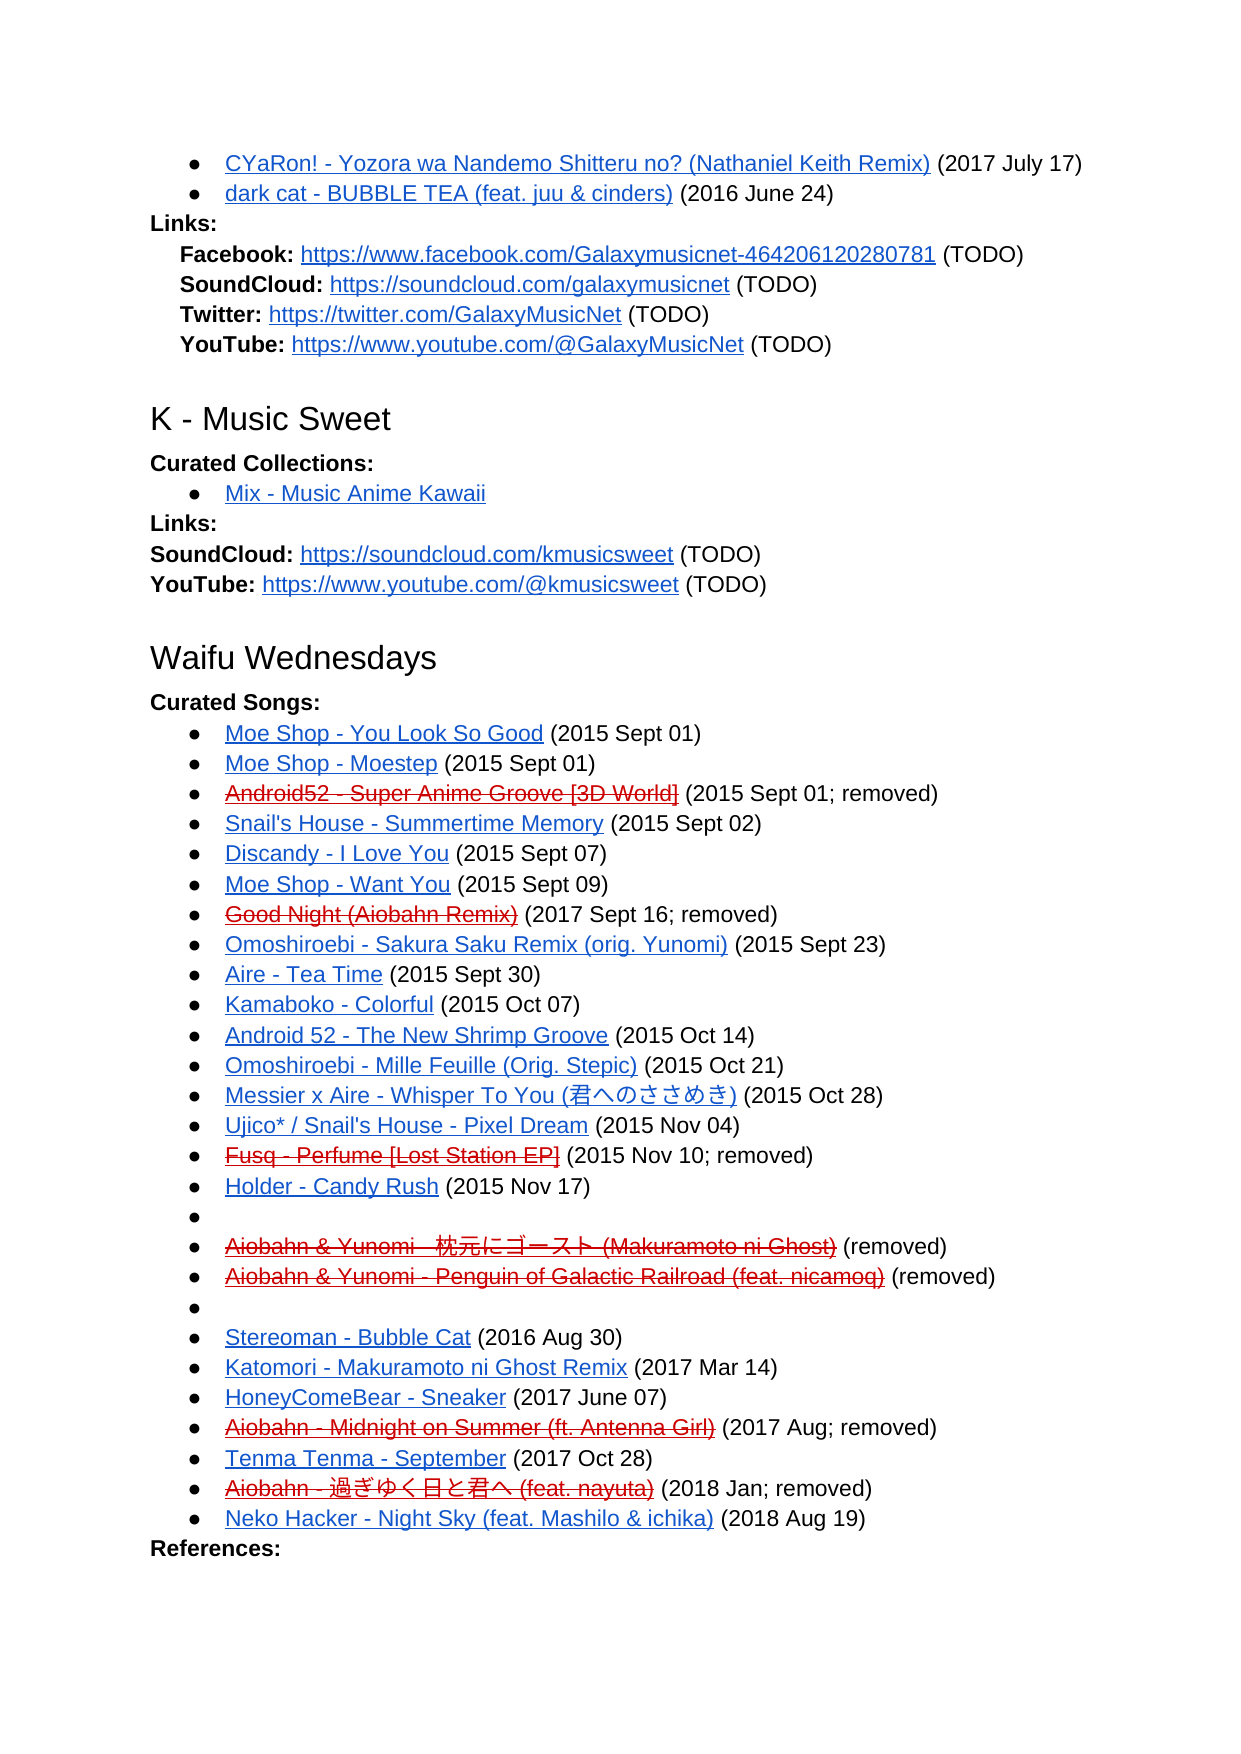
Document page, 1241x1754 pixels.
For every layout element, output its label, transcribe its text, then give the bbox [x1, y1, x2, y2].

text Facebook: https://www.facebook.com/Galaxymusicnet-464206120280781 (TODO) [179, 241, 1090, 267]
list Aiobahn & Yunomi - Penguin of Galactic Railroad (feat. nicamoq) (removed) [187, 1263, 1090, 1290]
subtitle K - Music Sweet [150, 399, 1090, 437]
list Discandy - I Love You (2015 Sept 07) [187, 840, 1090, 867]
list HoneyComeBear - Sneaker (2017 June 07) [187, 1384, 1090, 1411]
list Moe Shop - Moestep (2015 Sept 01) [187, 750, 1090, 776]
list Holder - Candy Rush (2015 Nov 17) [187, 1173, 1090, 1199]
text References: [150, 1535, 1090, 1562]
list Messier x Aire - Whisper To You (君へのささめき) (2015 Oct 28) [187, 1082, 1090, 1108]
list Fusq - Perfume [Lost Station EP] (2015 Nov 10; removed) [187, 1142, 1090, 1169]
list CYaRon! - Yozora wa Nandemo Shitteru no? (Nathaniel Keith Remix) (2017 July 17) [187, 150, 1090, 176]
text SoundCloud: https://soundcloud.com/galaxymusicnet (TODO) [179, 271, 1090, 297]
list Stereoman - Bubble Cat (2016 Aug 30) [187, 1324, 1090, 1350]
list Omoshiroebi - Mille Feuille (Orig. Stepic) (2015 Oct 21) [187, 1052, 1090, 1078]
list Mix - Music Anime Kawaii [187, 480, 1090, 506]
text Links: [150, 510, 1090, 537]
text Links: [150, 210, 1090, 237]
list Ujico* / Snail's House - Pixel Dream (2015 Nov 04) [187, 1112, 1090, 1139]
list Katomori - Makuramoto ni Ghost Remix (2017 Mar 14) [187, 1354, 1090, 1380]
list Omoshiroebi - Sakura Saku Remix (orig. Yunomi) (2015 Sept 23) [187, 931, 1090, 957]
list Neko Hacker - Night Sky (feat. Mashilo & ichika) (2018 Aug 19) [187, 1505, 1090, 1531]
list Good Night (Aiobahn Remix) (2017 Sept 16; removed) [187, 901, 1090, 927]
list Aiobahn & Yunomi - 枕元にゴースト (Makuramoto ni Ghost) (removed) [187, 1233, 1090, 1259]
list Snail's House - Summertime Memory (2015 Sept 02) [187, 810, 1090, 837]
list Aiobahn - Midnight on Summer (ft. Antenna Girl) (2017 Aug; removed) [187, 1414, 1090, 1441]
text YouTube: https://www.youtube.com/@GalaxyMusicNet (TODO) [179, 331, 1090, 358]
list Aiobahn - 過ぎゆく日と君へ (feat. nayuta) (2018 Jan; removed) [187, 1475, 1090, 1501]
list dark cat - BUBBLE TEA (feat. juu & cinders) (2016 June 24) [187, 180, 1090, 207]
list Moe Shop - Want You (2015 Sept 09) [187, 871, 1090, 897]
list Moe Shop - You Look So Good (2015 Sept 01) [187, 719, 1090, 746]
subtitle Waifu Wednesdays [150, 638, 1090, 677]
text Curated Collections: [150, 450, 1090, 476]
text Twitter: https://twitter.com/GalaxyMusicNet (TODO) [179, 301, 1090, 327]
text YouTube: https://www.youtube.com/@kmusicsweet (TODO) [150, 571, 1090, 597]
list Tenma Tenma - September (2017 Oct 28) [187, 1444, 1090, 1471]
list Android52 - Super Anime Groove [3D World] (2015 Sept 01; removed) [187, 780, 1090, 806]
text SoundCloud: https://soundcloud.com/kmusicsweet (TODO) [150, 541, 1090, 567]
list Aire - Tea Time (2015 Sept 30) [187, 961, 1090, 988]
list Android 52 - The New Shrimp Groove (2015 Oct 14) [187, 1022, 1090, 1048]
list Kamaboko - Colorful (2015 Oct 07) [187, 991, 1090, 1018]
text Curated Songs: [150, 689, 1090, 716]
